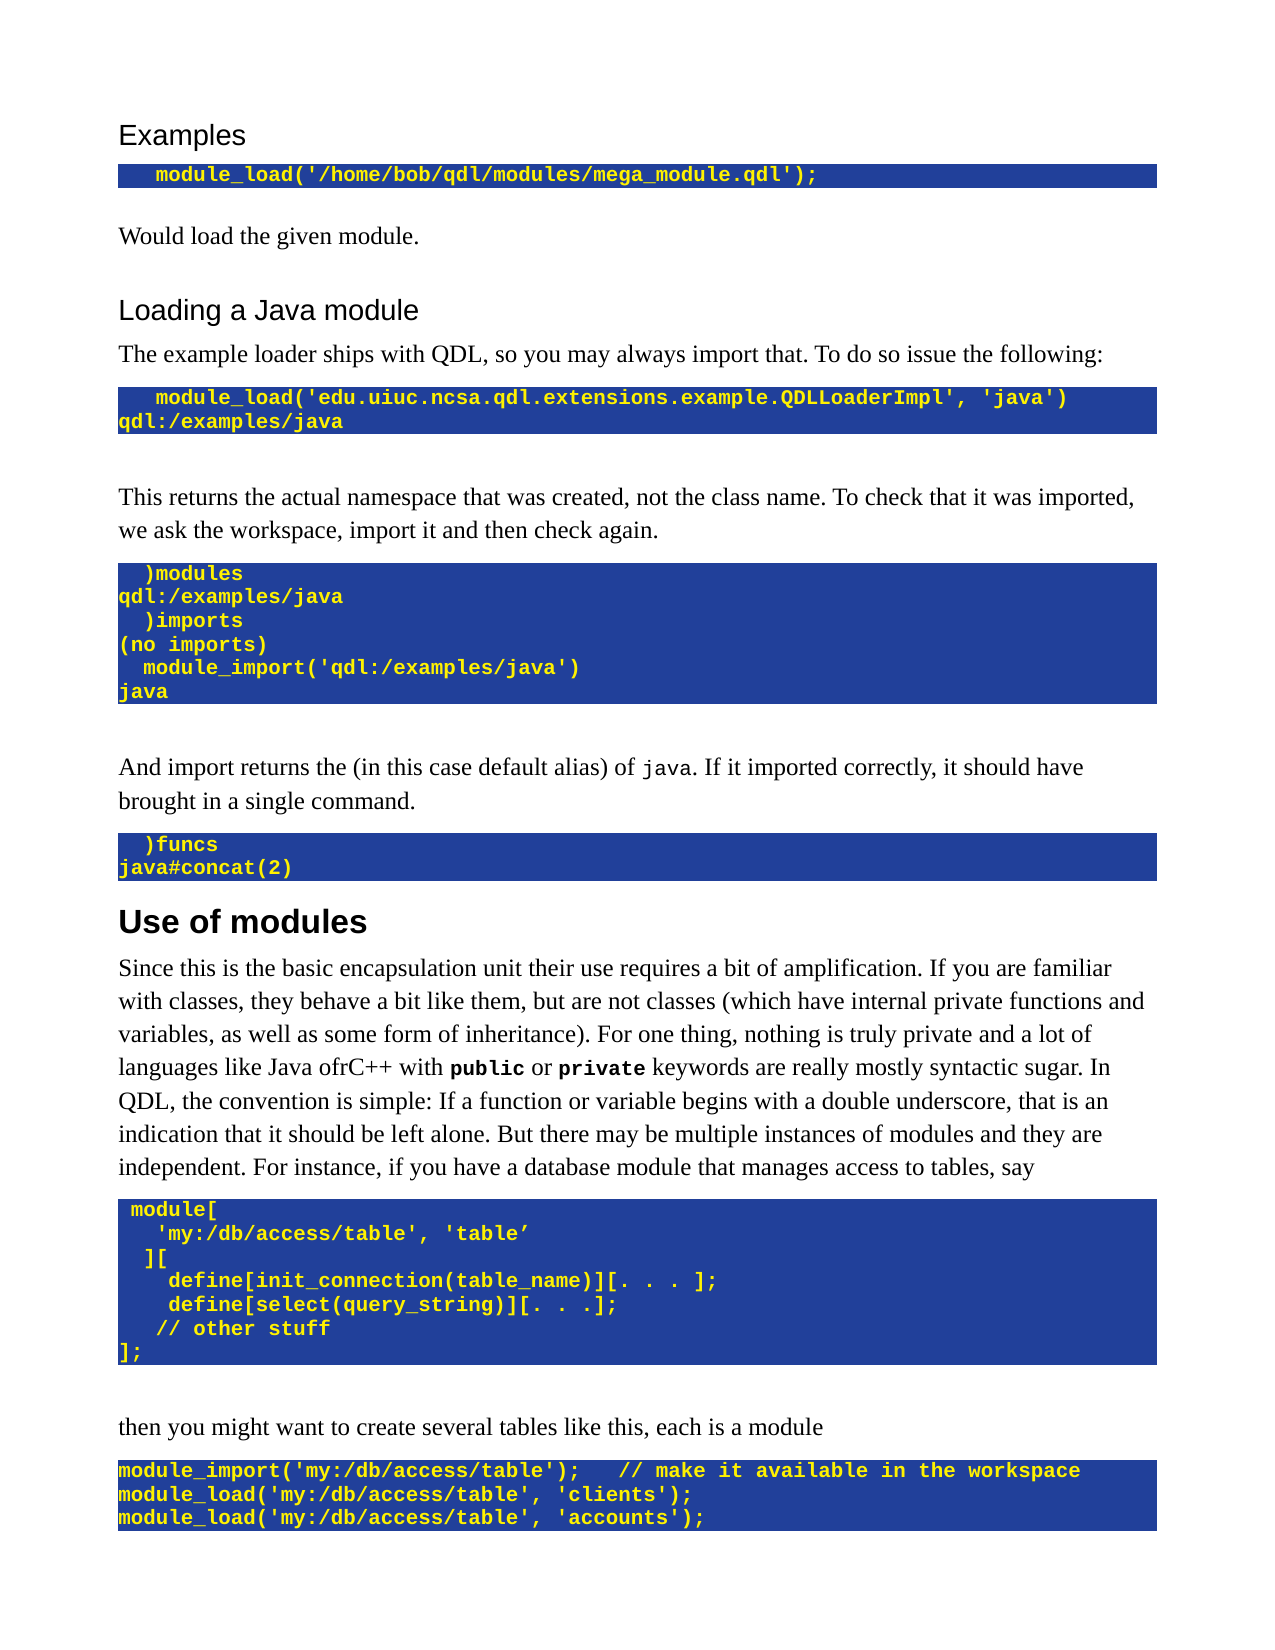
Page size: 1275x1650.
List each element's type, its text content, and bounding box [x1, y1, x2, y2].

text module_load('edu.uiuc.ncsa.qdl.extensions.example.QDLLoaderImpl', 'java') [118, 387, 1157, 411]
text qdl:/examples/java [118, 586, 1157, 610]
text The example loader ships with QDL, so you may always import that. To do so issue the following: [118, 339, 1157, 368]
text module_load('/home/bob/qdl/modules/mega_module.qdl'); [118, 164, 1157, 188]
text Would load the given module. [118, 188, 1157, 249]
text )modules [118, 563, 1157, 586]
subtitle Examples [118, 118, 1157, 152]
text java#concat(2) [118, 857, 1157, 881]
text And import returns the (in this case default alias) of java. If it imported correctly, it should have brought in a single command. [118, 752, 1157, 815]
text 'my:/db/access/table', 'table’ [118, 1223, 1157, 1247]
text module_load('my:/db/access/table', 'clients'); [118, 1484, 1157, 1507]
subtitle Loading a Java module [118, 293, 1157, 327]
text // other stuff [118, 1318, 1157, 1341]
text (no imports) [118, 633, 1157, 657]
text This returns the actual namespace that was created, not the class name. To check that it was imported, we ask the workspace, import it and then check again. [118, 482, 1157, 544]
text qdl:/examples/java [118, 411, 1157, 434]
text ]; [118, 1341, 1157, 1365]
text module_import('my:/db/access/table'); // make it available in the workspace [118, 1460, 1157, 1484]
text module[ [118, 1199, 1157, 1223]
subtitle Use of modules [118, 902, 1157, 940]
text module_load('my:/db/access/table', 'accounts'); [118, 1507, 1157, 1531]
text )imports [118, 610, 1157, 633]
text Since this is the basic encapsulation unit their use requires a bit of amplification. If you are familiar with classes, they behave a bit like them, but are not classes (which have internal private functions and variables, as well as some form of inheritance). For one thing, nothing is truly private and a lot of languages like Java ofrC++ with public or private keywords are really mostly syntactic sugar. In QDL, the convention is simple: If a function or variable begins with a double underscore, that is an indication that it should be left alone. But there may be multiple instances of modules and they are independent. For instance, if you have a database module that manages access to tables, say [118, 953, 1157, 1181]
text ][ [118, 1247, 1157, 1270]
text define[init_connection(table_name)][. . . ]; [118, 1270, 1157, 1294]
text then you might want to create several tables like this, each is a module [118, 1412, 1157, 1441]
text module_import('qdl:/examples/java') [118, 657, 1157, 681]
text define[select(query_string)][. . .]; [118, 1294, 1157, 1318]
text java [118, 681, 1157, 704]
text )funcs [118, 833, 1157, 857]
